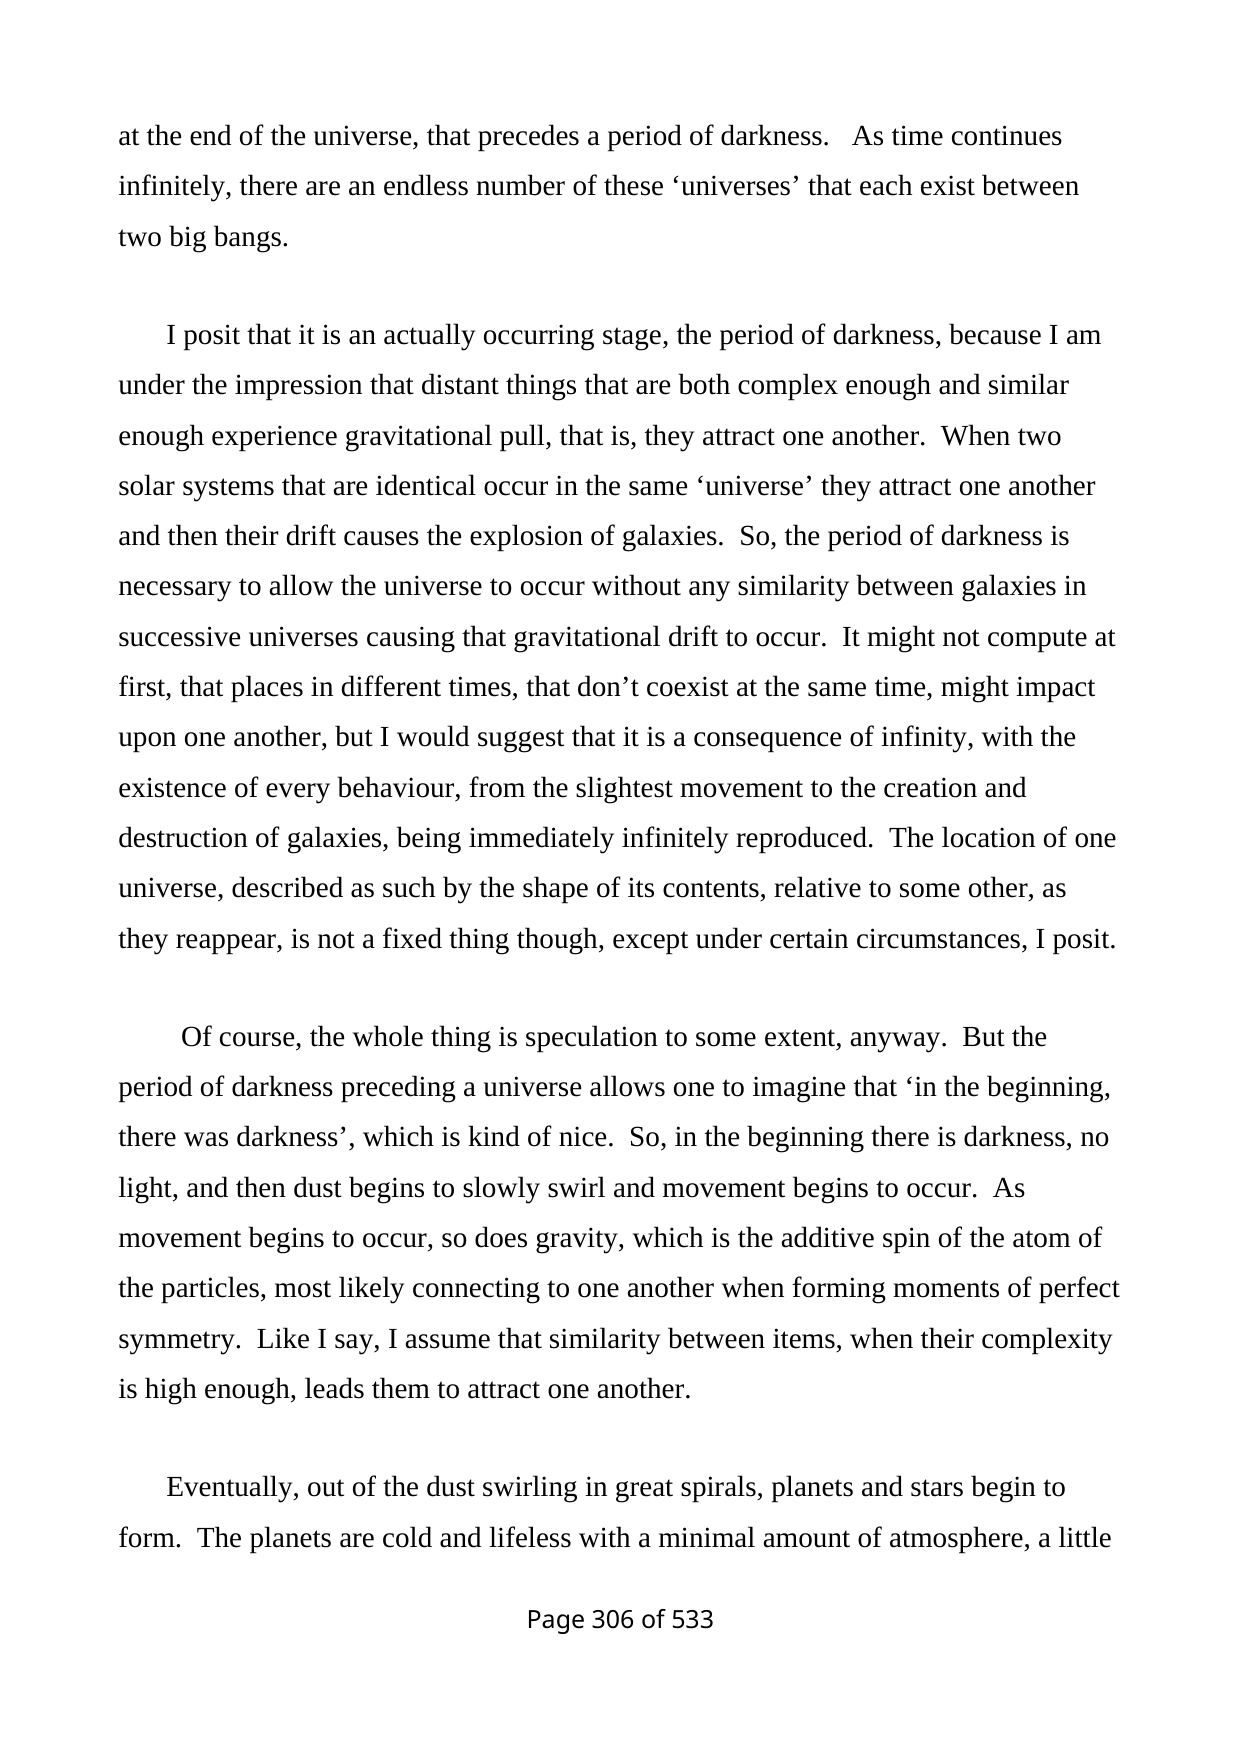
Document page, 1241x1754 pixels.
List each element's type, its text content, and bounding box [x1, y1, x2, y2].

text Of course, the whole thing is speculation to some extent, anyway. But the period of darkness preceding a universe allows one to imagine that ‘in the beginning, there was darkness’, which is kind of nice. So, in the beginning there is darkness, no light, and then dust begins to slowly swirl and movement begins to occur. As movement begins to occur, so does gravity, which is the additive spin of the atom of the particles, most likely connecting to one another when forming moments of perfect symmetry. Like I say, I assume that similarity between items, when their complexity is high enough, leads them to attract one another. [118, 1019, 1122, 1405]
text Eventually, out of the dust swirling in great spirals, planets and stars begin to form. The planets are cold and lifeless with a minimal amount of atmosphere, a little [118, 1469, 1122, 1553]
text I posit that it is an actually occurring stage, the period of darkness, because I am under the impression that distant things that are both complex enough and similar enough experience gravitational pull, that is, they attract one another. When two solar systems that are identical occur in the same ‘universe’ they attract one another and then their drift causes the explosion of galaxies. So, the period of darkness is necessary to allow the universe to occur without any similarity between galaxies in successive universes causing that gravitational drift to occur. It might not compute at first, that places in different times, that don’t coexist at the same time, might impact upon one another, but I would suggest that it is a consequence of infinity, with the existence of every behaviour, from the slightest movement to the creation and destruction of galaxies, being immediately infinitely reproduced. The location of one universe, described as such by the shape of its contents, relative to some other, as they reappear, is not a fixed thing though, except under certain circumstances, I posit. [118, 317, 1122, 954]
text at the end of the universe, that precedes a period of darkness. As time continues infinitely, there are an endless number of these ‘universes’ that each exist between two big bangs. [118, 118, 1122, 252]
